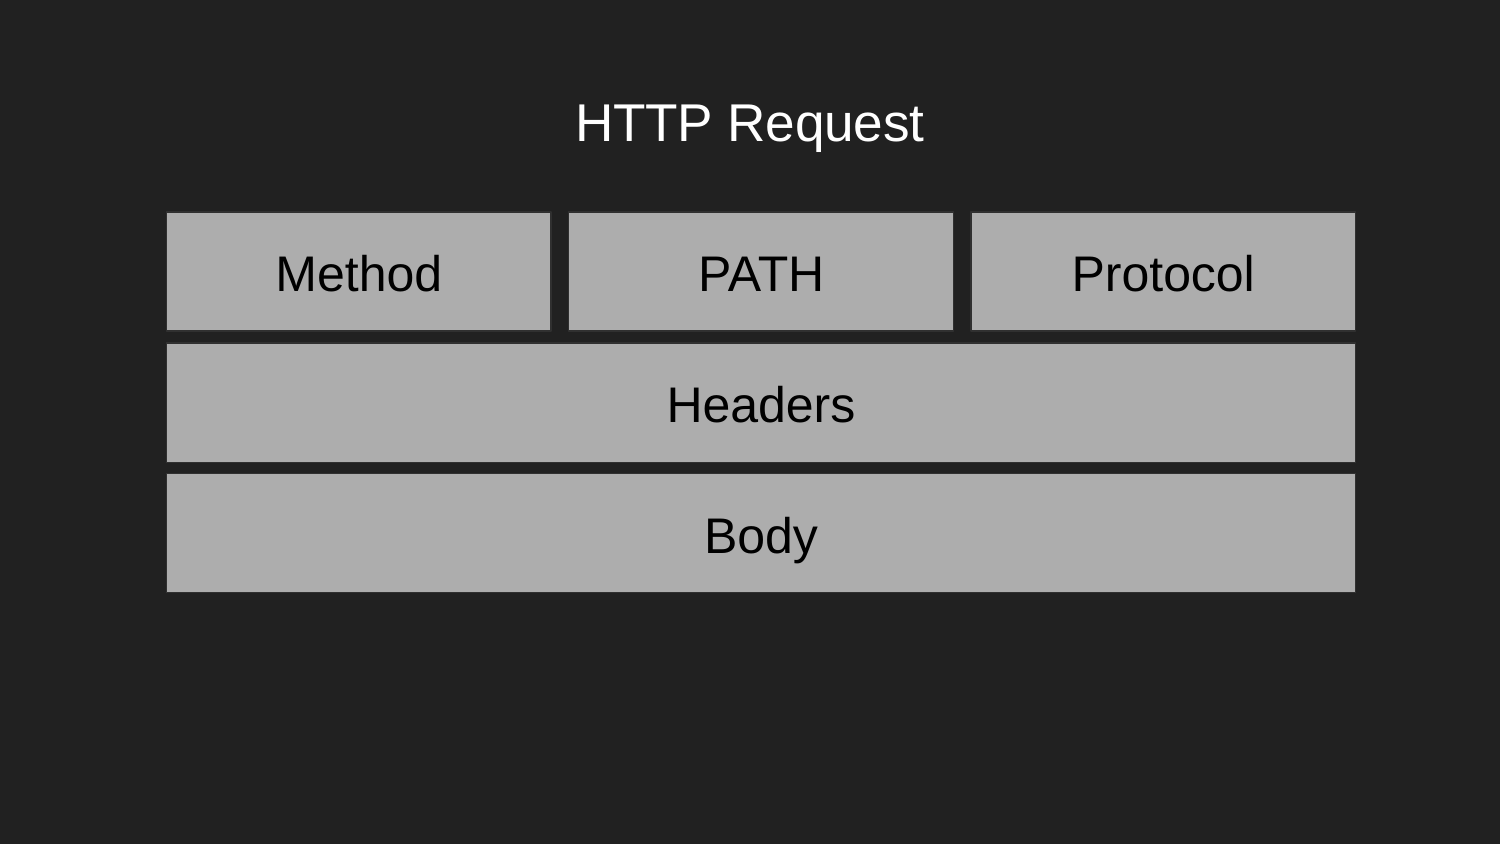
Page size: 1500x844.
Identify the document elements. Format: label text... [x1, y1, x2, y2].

text_box Protocol [971, 211, 1356, 331]
text_box PATH [568, 211, 954, 331]
text_box Body [166, 473, 1356, 593]
text_box Headers [166, 343, 1356, 463]
title HTTP Request [51, 72, 1449, 167]
text_box Method [166, 211, 551, 331]
